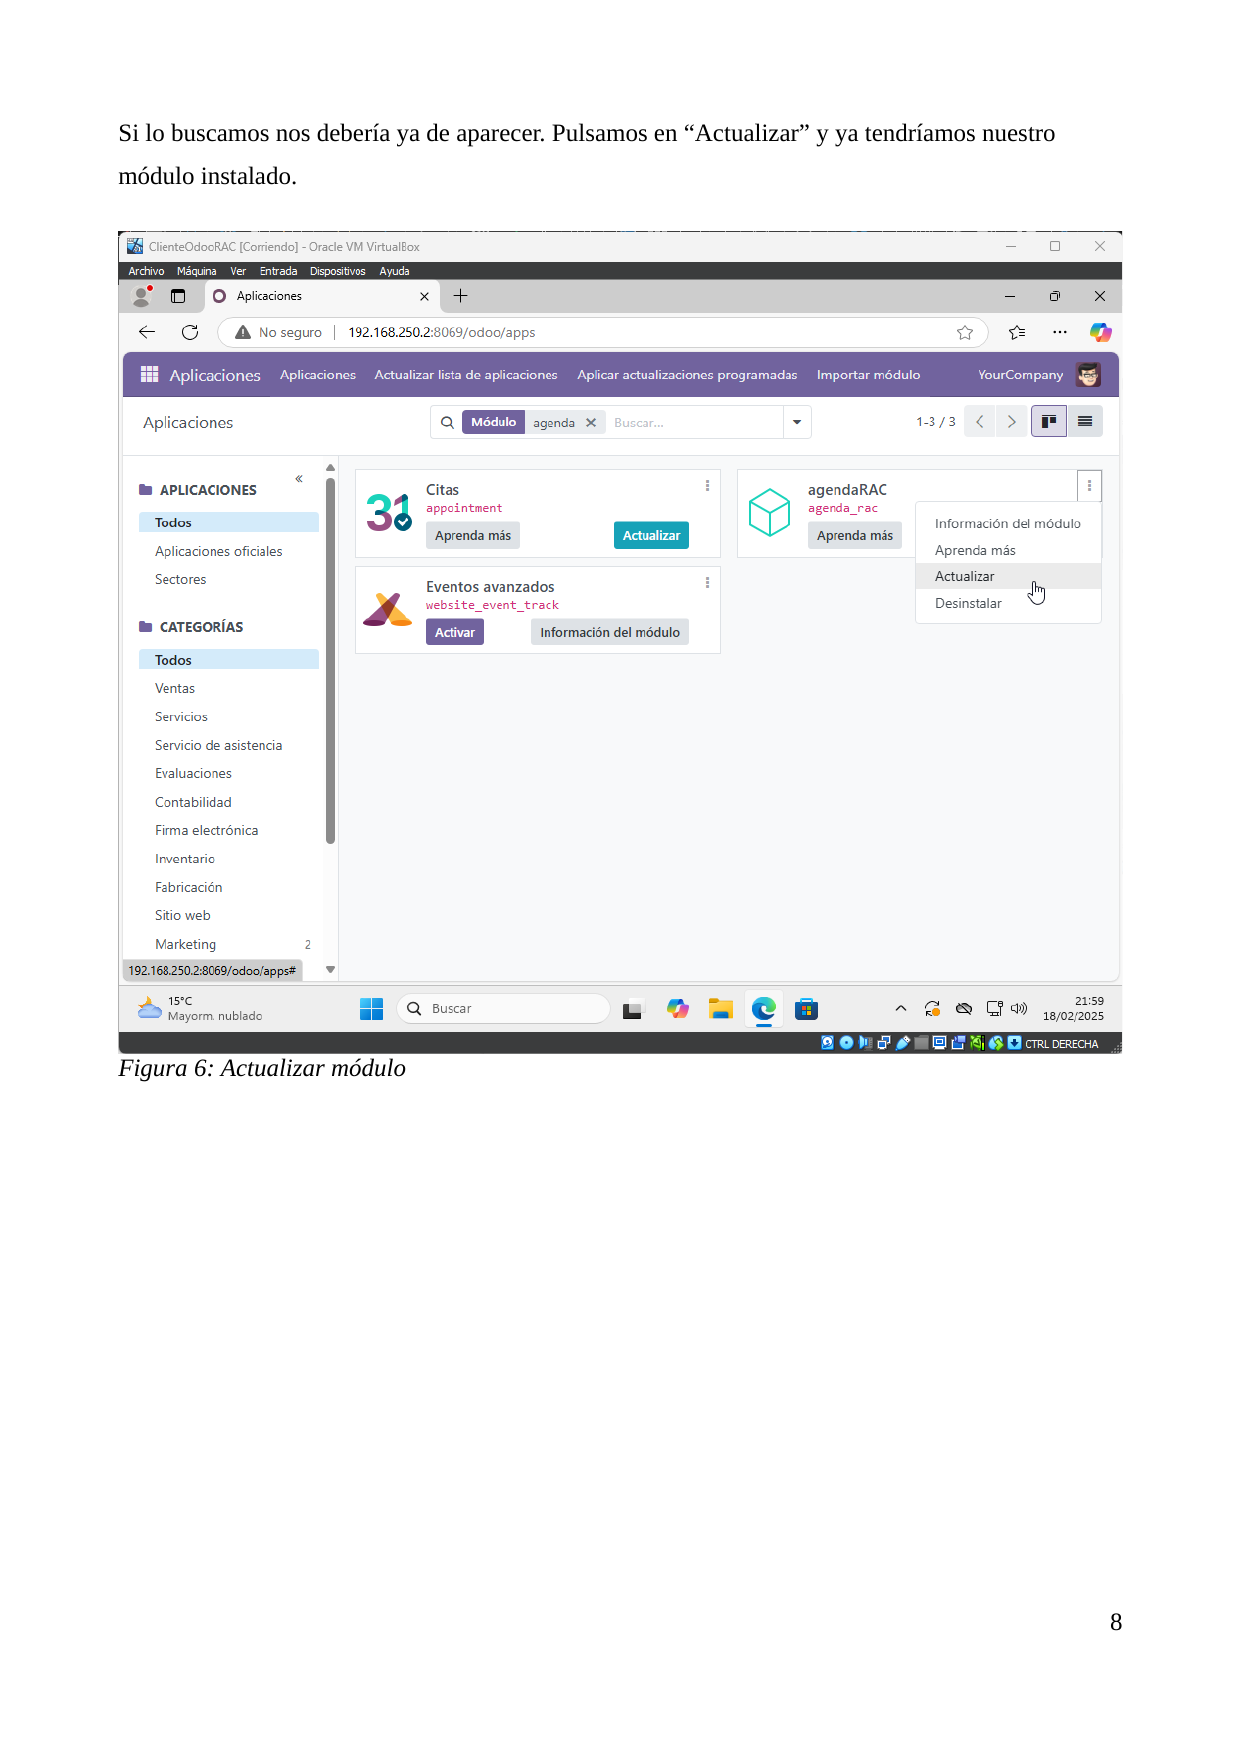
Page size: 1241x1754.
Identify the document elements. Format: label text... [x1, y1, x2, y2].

text Figura 6: Actualizar módulo [118, 1054, 1122, 1082]
text Si lo buscamos nos debería ya de aparecer. Pulsamos en “Actualizar” y ya tendríamos nuestro módulo instalado. [118, 118, 1122, 190]
picture [118, 231, 1123, 1054]
